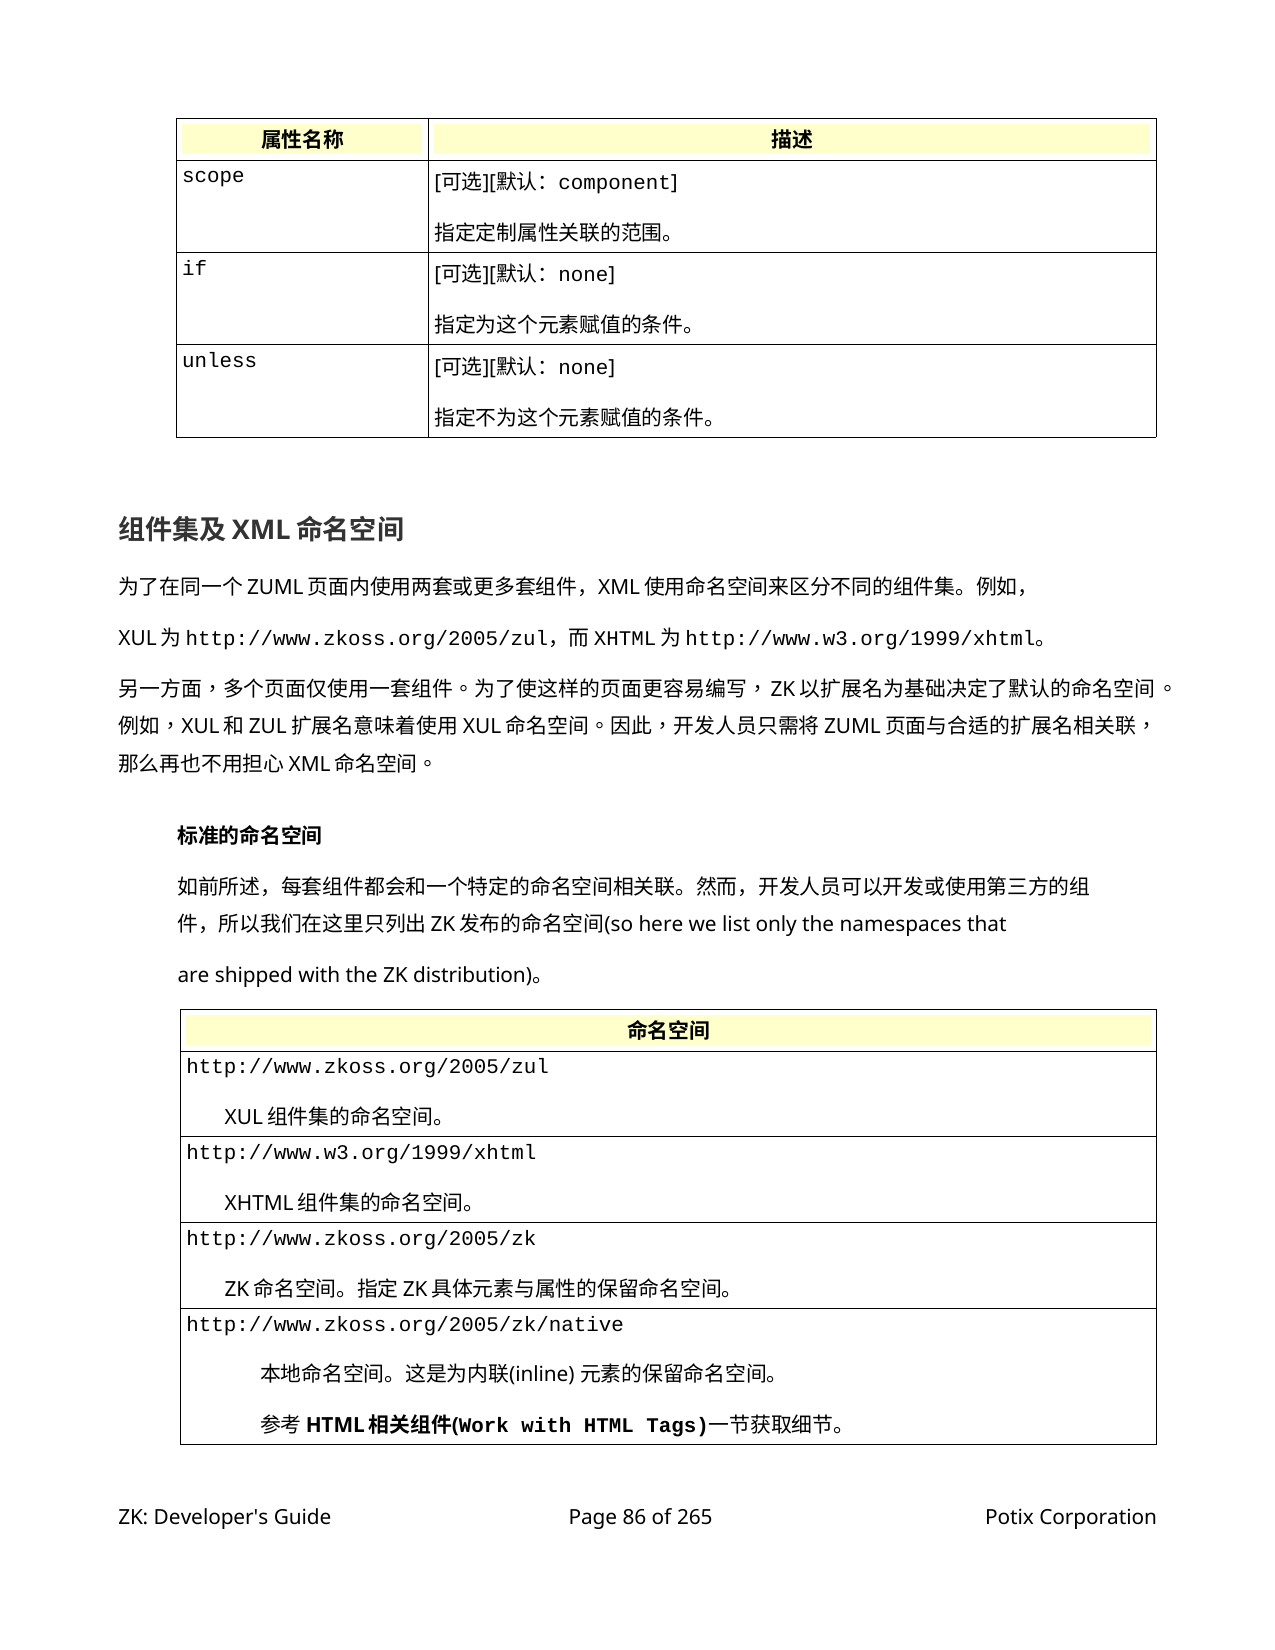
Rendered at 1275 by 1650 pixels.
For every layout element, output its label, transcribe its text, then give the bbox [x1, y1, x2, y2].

table_cell if [177, 253, 428, 344]
table_cell http://www.zkoss.org/2005/zk ZK命名空间。指定ZK具体元素与属性的保留命名空间。 [181, 1223, 1156, 1308]
subtitle 组件集及XML命名空间 [118, 508, 1157, 547]
table_header 属性名称 [177, 119, 428, 160]
table_cell http://www.zkoss.org/2005/zk/native 本地命名空间。这是为内联(inline) 元素的保留命名空间。 参考HTML相关组件(Work with HTML Tags)一节获取细节。 [181, 1309, 1156, 1444]
table_header 描述 [429, 119, 1156, 160]
text XUL为http://www.zkoss.org/2005/zul，而XHTML为http://www.w3.org/1999/xhtml。 [118, 621, 1157, 652]
text are shipped with the ZK distribution)。 [177, 958, 1157, 988]
subtitle 标准的命名空间 [177, 820, 1157, 850]
table_cell unless [177, 345, 428, 437]
table_cell [可选][默认：none] 指定不为这个元素赋值的条件。 [429, 345, 1156, 437]
table_cell scope [177, 161, 428, 252]
text 如前所述，每套组件都会和一个特定的命名空间相关联。然而，开发人员可以开发或使用第三方的组 件，所以我们在这里只列出ZK发布的命名空间(so here we list only the namespaces that [177, 870, 1157, 938]
table_cell [可选][默认：none] 指定为这个元素赋值的条件。 [429, 253, 1156, 344]
text 另一方面，多个页面仅使用一套组件。为了使这样的页面更容易编写，ZK以扩展名为基础决定了默认的命名空间。例如，XUL和ZUL扩展名意味着使用XUL命名空间。因此，开发人员只需将ZUML页面与合适的扩展名相关联，那么再也不用担心XML命名空间。 [118, 672, 1157, 777]
table_cell [可选][默认：component] 指定定制属性关联的范围。 [429, 161, 1156, 252]
text 为了在同一个ZUML页面内使用两套或更多套组件，XML使用命名空间来区分不同的组件集。例如， [118, 571, 1157, 601]
table_cell http://www.w3.org/1999/xhtml XHTML组件集的命名空间。 [181, 1137, 1156, 1222]
table_cell http://www.zkoss.org/2005/zul XUL组件集的命名空间。 [181, 1052, 1156, 1136]
table_header 命名空间 [181, 1010, 1156, 1051]
